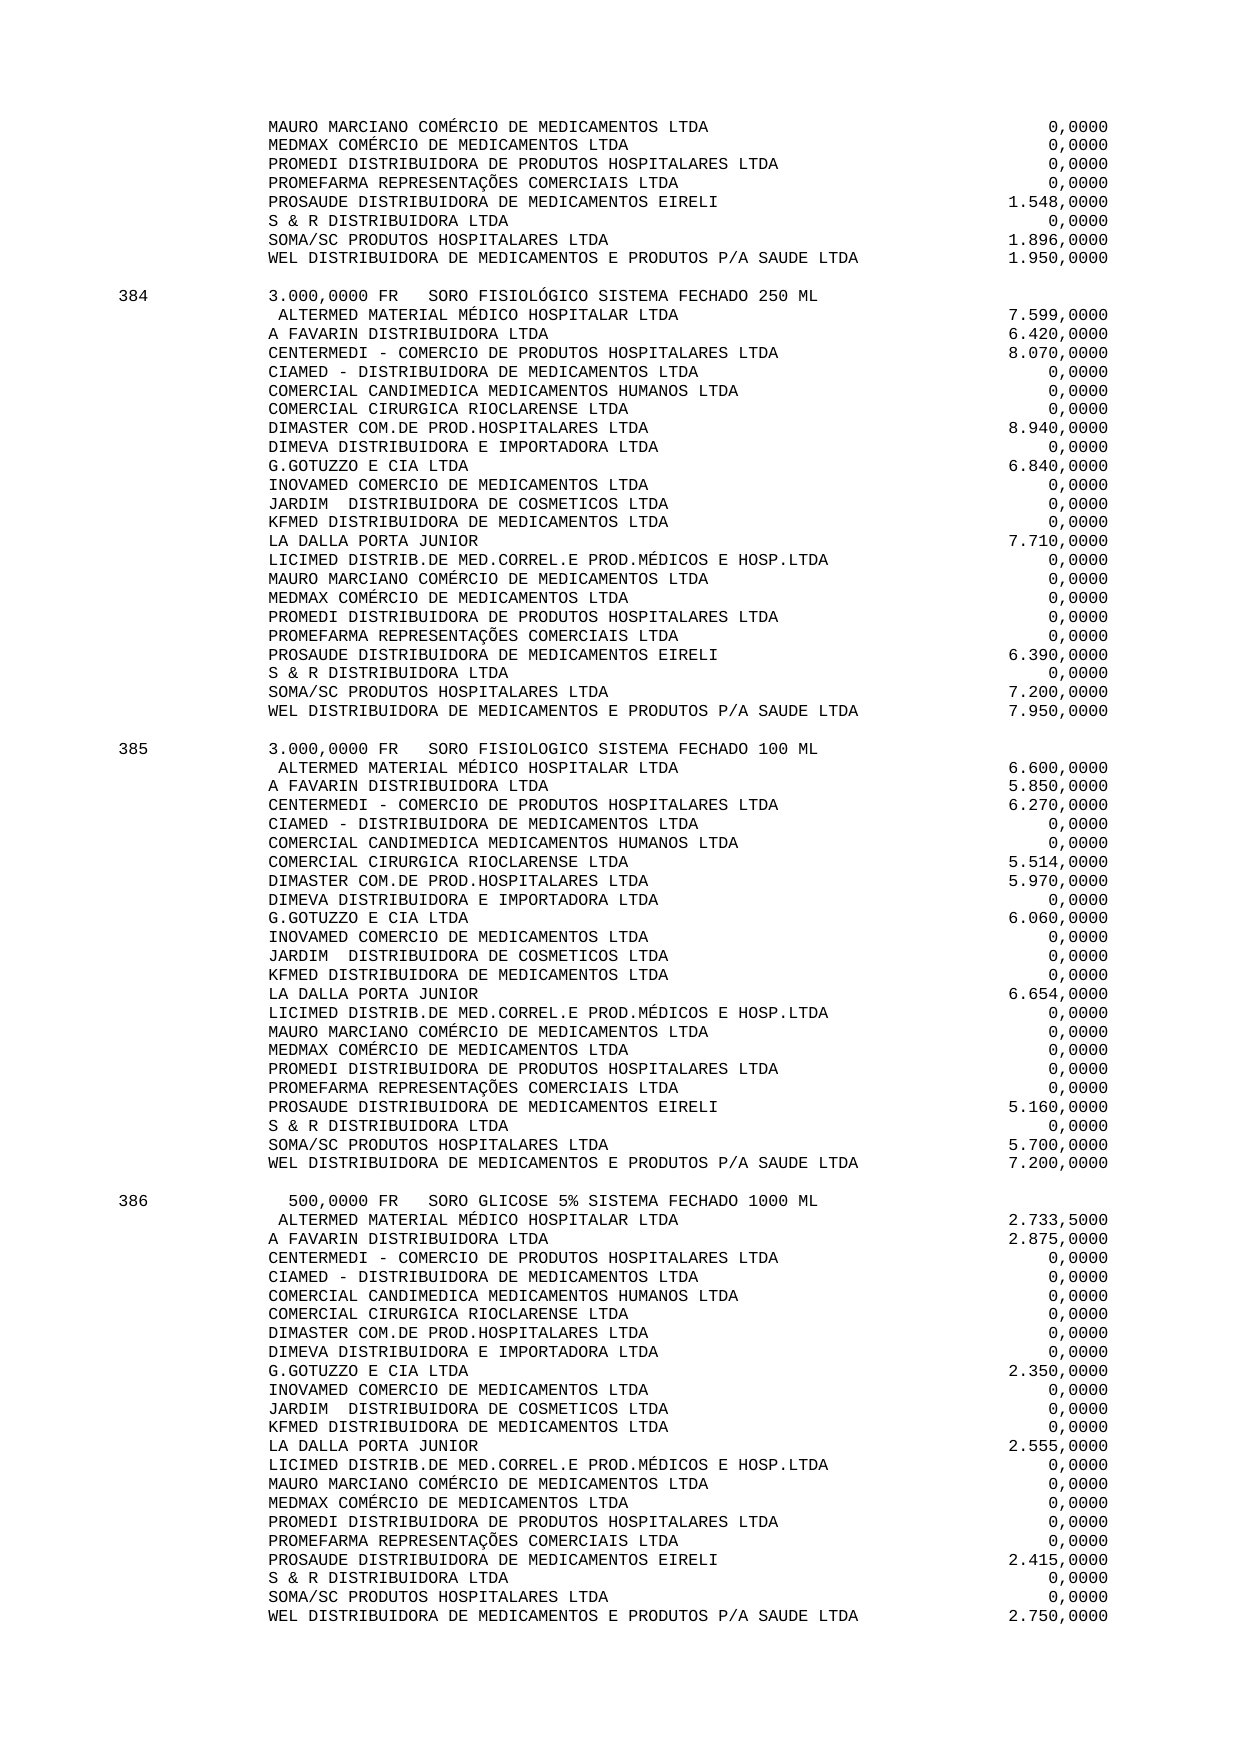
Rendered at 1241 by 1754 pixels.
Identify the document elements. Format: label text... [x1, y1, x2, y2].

text MAURO MARCIANO COMÉRCIO DE MEDICAMENTOS LTDA 0,0000 MEDMAX COMÉRCIO DE MEDICAMENTOS LTDA 0,0000 PROMEDI DISTRIBUIDORA DE PRODUTOS HOSPITALARES LTDA 0,0000 PROMEFARMA REPRESENTAÇÕES COMERCIAIS LTDA 0,0000 PROSAUDE DISTRIBUIDORA DE MEDICAMENTOS EIRELI 1.548,0000 S & R DISTRIBUIDORA LTDA 0,0000 SOMA/SC PRODUTOS HOSPITALARES LTDA 1.896,0000 WEL DISTRIBUIDORA DE MEDICAMENTOS E PRODUTOS P/A SAUDE LTDA 1.950,0000 384 3.000,0000 FR SORO FISIOLÓGICO SISTEMA FECHADO 250 ML ALTERMED MATERIAL MÉDICO HOSPITALAR LTDA 7.599,0000 A FAVARIN DISTRIBUIDORA LTDA 6.420,0000 CENTERMEDI - COMERCIO DE PRODUTOS HOSPITALARES LTDA 8.070,0000 CIAMED - DISTRIBUIDORA DE MEDICAMENTOS LTDA 0,0000 COMERCIAL CANDIMEDICA MEDICAMENTOS HUMANOS LTDA 0,0000 COMERCIAL CIRURGICA RIOCLARENSE LTDA 0,0000 DIMASTER COM.DE PROD.HOSPITALARES LTDA 8.940,0000 DIMEVA DISTRIBUIDORA E IMPORTADORA LTDA 0,0000 G.GOTUZZO E CIA LTDA 6.840,0000 INOVAMED COMERCIO DE MEDICAMENTOS LTDA 0,0000 JARDIM DISTRIBUIDORA DE COSMETICOS LTDA 0,0000 KFMED DISTRIBUIDORA DE MEDICAMENTOS LTDA 0,0000 LA DALLA PORTA JUNIOR 7.710,0000 LICIMED DISTRIB.DE MED.CORREL.E PROD.MÉDICOS E HOSP.LTDA 0,0000 MAURO MARCIANO COMÉRCIO DE MEDICAMENTOS LTDA 0,0000 MEDMAX COMÉRCIO DE MEDICAMENTOS LTDA 0,0000 PROMEDI DISTRIBUIDORA DE PRODUTOS HOSPITALARES LTDA 0,0000 PROMEFARMA REPRESENTAÇÕES COMERCIAIS LTDA 0,0000 PROSAUDE DISTRIBUIDORA DE MEDICAMENTOS EIRELI 6.390,0000 S & R DISTRIBUIDORA LTDA 0,0000 SOMA/SC PRODUTOS HOSPITALARES LTDA 7.200,0000 WEL DISTRIBUIDORA DE MEDICAMENTOS E PRODUTOS P/A SAUDE LTDA 7.950,0000 385 3.000,0000 FR SORO FISIOLOGICO SISTEMA FECHADO 100 ML ALTERMED MATERIAL MÉDICO HOSPITALAR LTDA 6.600,0000 A FAVARIN DISTRIBUIDORA LTDA 5.850,0000 CENTERMEDI - COMERCIO DE PRODUTOS HOSPITALARES LTDA 6.270,0000 CIAMED - DISTRIBUIDORA DE MEDICAMENTOS LTDA 0,0000 COMERCIAL CANDIMEDICA MEDICAMENTOS HUMANOS LTDA 0,0000 COMERCIAL CIRURGICA RIOCLARENSE LTDA 5.514,0000 DIMASTER COM.DE PROD.HOSPITALARES LTDA 5.970,0000 DIMEVA DISTRIBUIDORA E IMPORTADORA LTDA 0,0000 G.GOTUZZO E CIA LTDA 6.060,0000 INOVAMED COMERCIO DE MEDICAMENTOS LTDA 0,0000 JARDIM DISTRIBUIDORA DE COSMETICOS LTDA 0,0000 KFMED DISTRIBUIDORA DE MEDICAMENTOS LTDA 0,0000 LA DALLA PORTA JUNIOR 6.654,0000 LICIMED DISTRIB.DE MED.CORREL.E PROD.MÉDICOS E HOSP.LTDA 0,0000 MAURO MARCIANO COMÉRCIO DE MEDICAMENTOS LTDA 0,0000 MEDMAX COMÉRCIO DE MEDICAMENTOS LTDA 0,0000 PROMEDI DISTRIBUIDORA DE PRODUTOS HOSPITALARES LTDA 0,0000 PROMEFARMA REPRESENTAÇÕES COMERCIAIS LTDA 0,0000 PROSAUDE DISTRIBUIDORA DE MEDICAMENTOS EIRELI 5.160,0000 S & R DISTRIBUIDORA LTDA 0,0000 SOMA/SC PRODUTOS HOSPITALARES LTDA 5.700,0000 WEL DISTRIBUIDORA DE MEDICAMENTOS E PRODUTOS P/A SAUDE LTDA 7.200,0000 386 500,0000 FR SORO GLICOSE 5% SISTEMA FECHADO 1000 ML ALTERMED MATERIAL MÉDICO HOSPITALAR LTDA 2.733,5000 A FAVARIN DISTRIBUIDORA LTDA 2.875,0000 CENTERMEDI - COMERCIO DE PRODUTOS HOSPITALARES LTDA 0,0000 CIAMED - DISTRIBUIDORA DE MEDICAMENTOS LTDA 0,0000 COMERCIAL CANDIMEDICA MEDICAMENTOS HUMANOS LTDA 0,0000 COMERCIAL CIRURGICA RIOCLARENSE LTDA 0,0000 DIMASTER COM.DE PROD.HOSPITALARES LTDA 0,0000 DIMEVA DISTRIBUIDORA E IMPORTADORA LTDA 0,0000 G.GOTUZZO E CIA LTDA 2.350,0000 INOVAMED COMERCIO DE MEDICAMENTOS LTDA 0,0000 JARDIM DISTRIBUIDORA DE COSMETICOS LTDA 0,0000 KFMED DISTRIBUIDORA DE MEDICAMENTOS LTDA 0,0000 LA DALLA PORTA JUNIOR 2.555,0000 LICIMED DISTRIB.DE MED.CORREL.E PROD.MÉDICOS E HOSP.LTDA 0,0000 MAURO MARCIANO COMÉRCIO DE MEDICAMENTOS LTDA 0,0000 MEDMAX COMÉRCIO DE MEDICAMENTOS LTDA 0,0000 PROMEDI DISTRIBUIDORA DE PRODUTOS HOSPITALARES LTDA 0,0000 PROMEFARMA REPRESENTAÇÕES COMERCIAIS LTDA 0,0000 PROSAUDE DISTRIBUIDORA DE MEDICAMENTOS EIRELI 2.415,0000 S & R DISTRIBUIDORA LTDA 0,0000 SOMA/SC PRODUTOS HOSPITALARES LTDA 0,0000 WEL DISTRIBUIDORA DE MEDICAMENTOS E PRODUTOS P/A SAUDE LTDA 2.750,0000 [118, 118, 1122, 1626]
